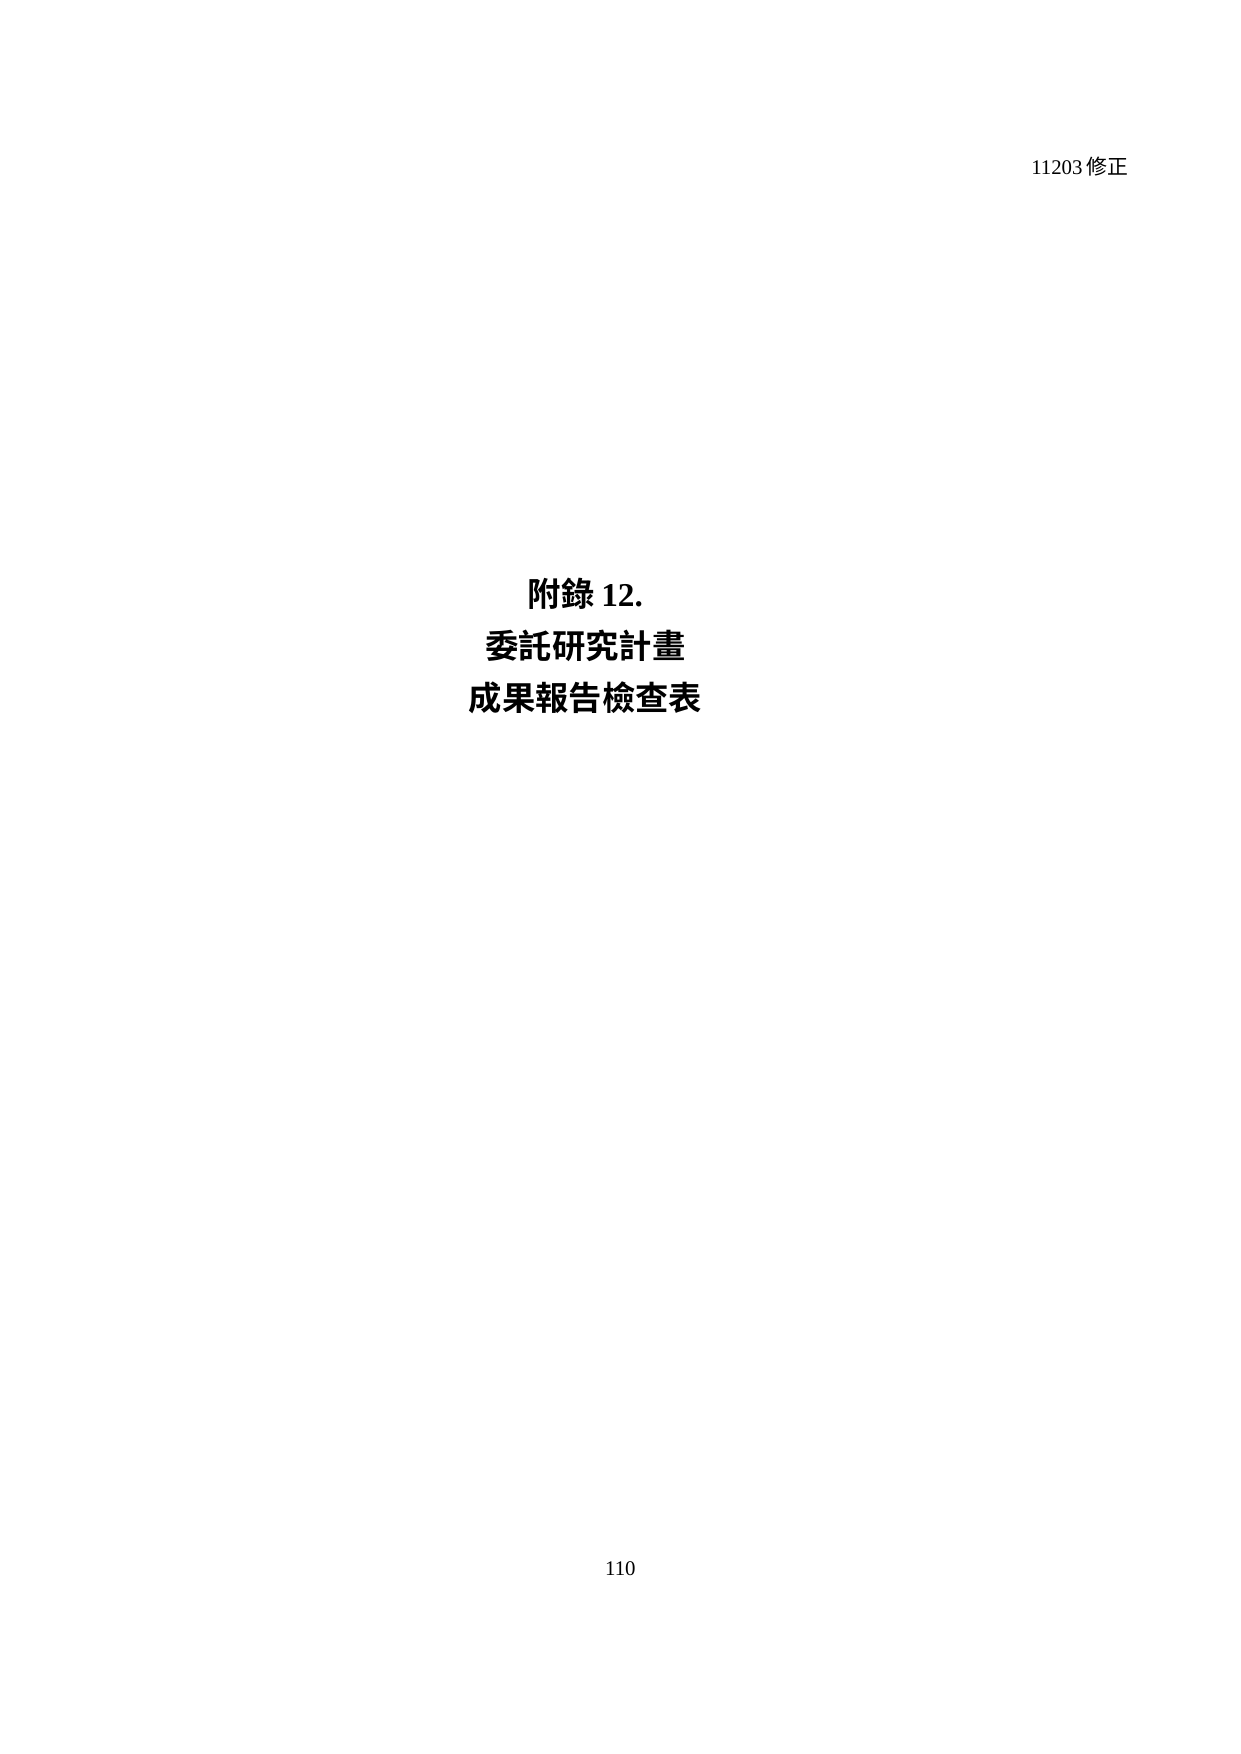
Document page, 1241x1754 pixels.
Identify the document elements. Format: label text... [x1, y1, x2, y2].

text 委託研究計畫 [112, 617, 1058, 669]
text 成果報告檢查表 [112, 669, 1058, 721]
text 附錄12. [112, 564, 1058, 617]
